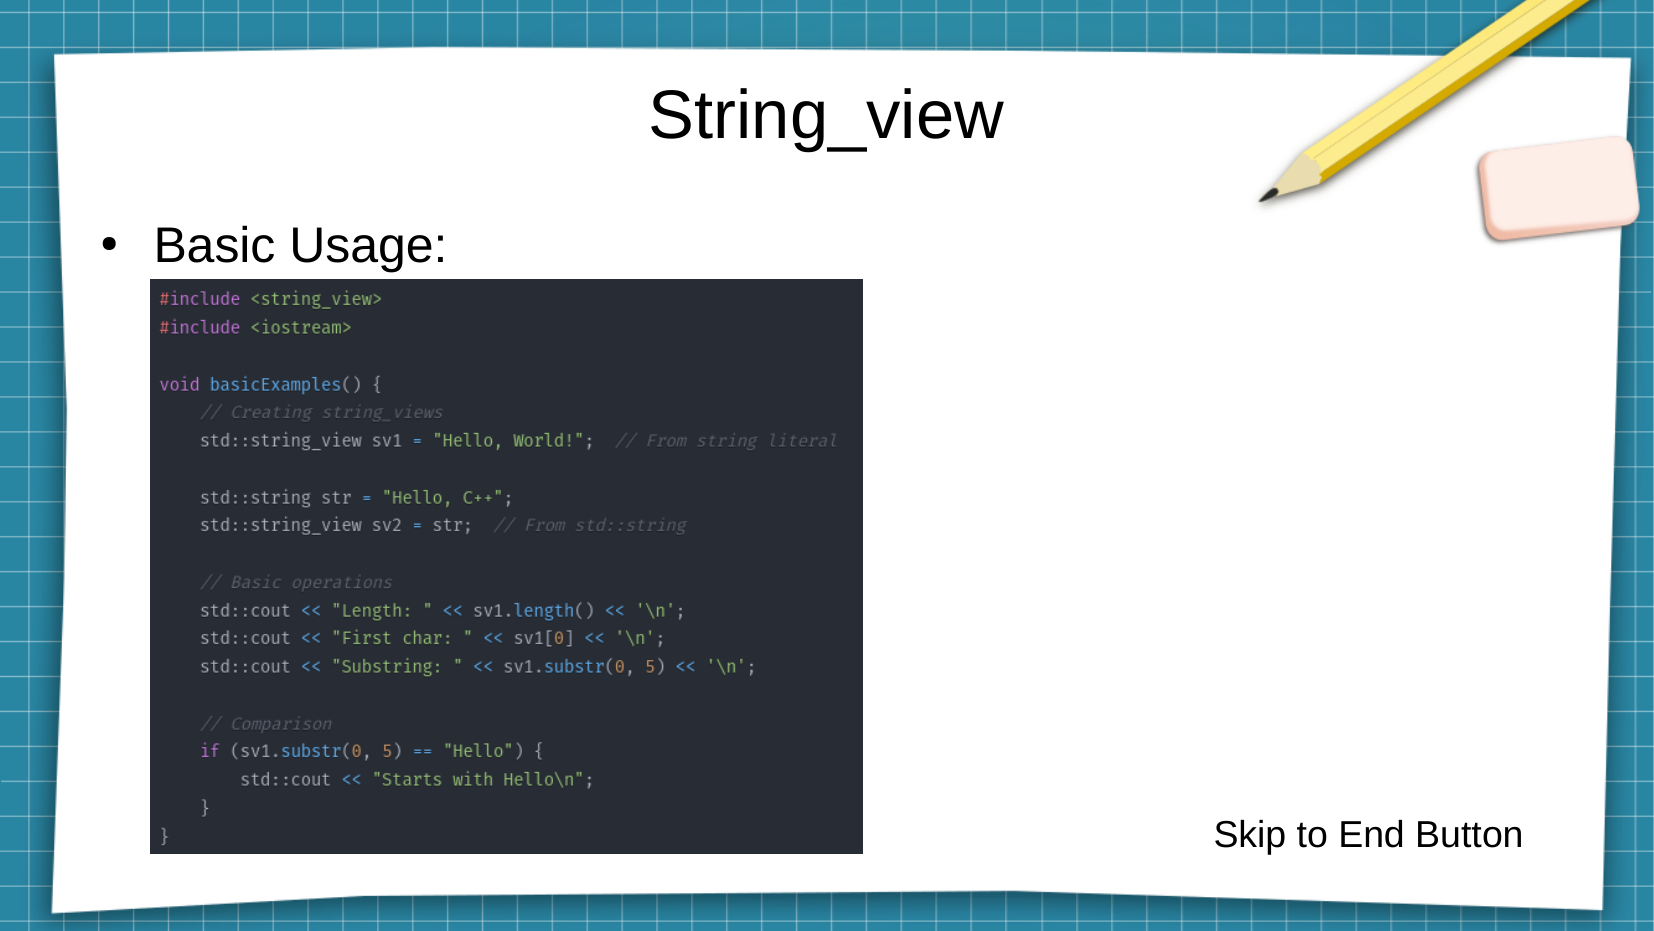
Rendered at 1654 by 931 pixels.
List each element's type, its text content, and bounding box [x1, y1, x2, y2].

list Basic Usage: [82, 217, 1571, 758]
text_box Skip to End Button [1162, 805, 1576, 863]
title String_view [82, 37, 1571, 193]
picture [0, 0, 1654, 931]
